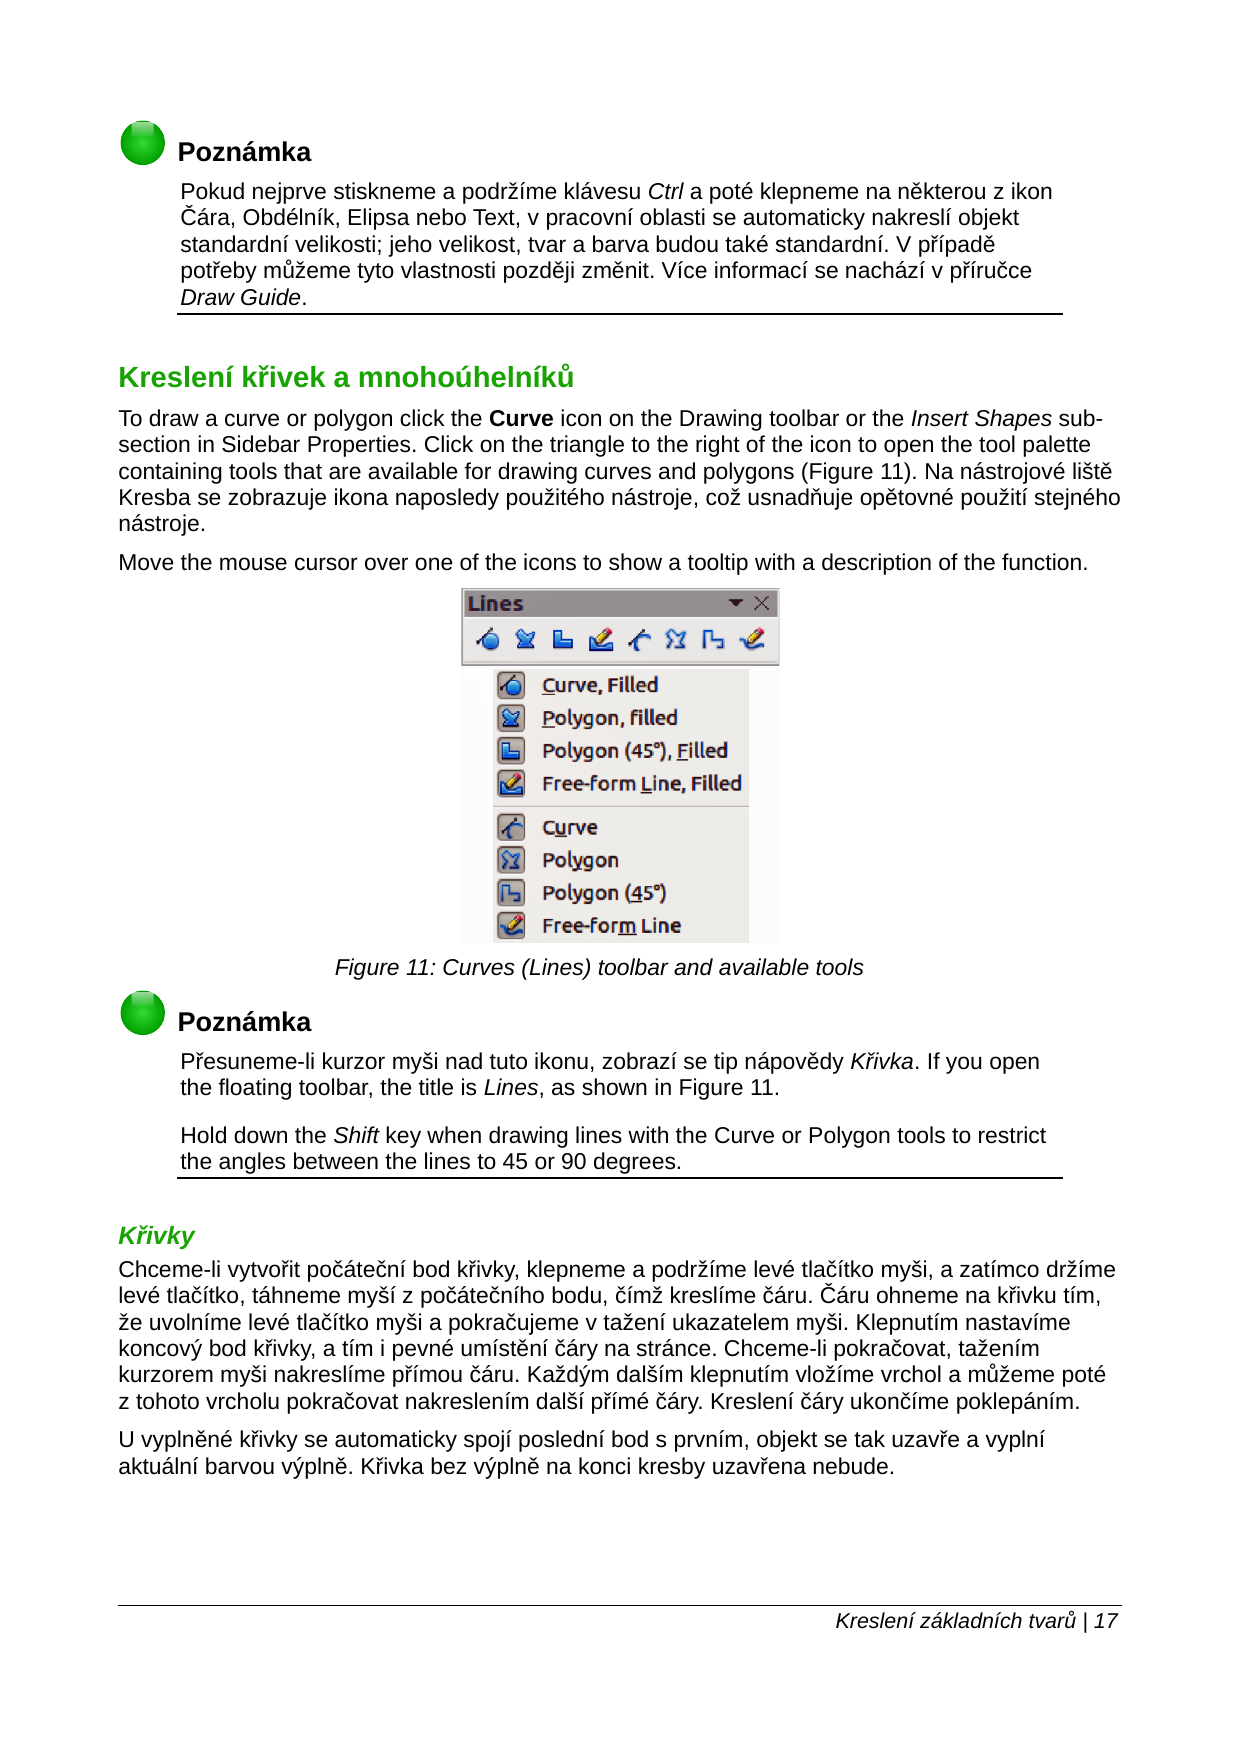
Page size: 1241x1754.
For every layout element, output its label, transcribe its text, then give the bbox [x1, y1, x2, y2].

text Hold down the Shift key when drawing lines with the Curve or Polygon tools to restrict the angles between the lines to 45 or 90 degrees. [177, 1119, 1063, 1177]
subtitle Křivky [118, 1221, 1122, 1250]
text Pokud nejprve stiskneme a podržíme klávesu Ctrl a poté klepneme na některou z ikon Čára, Obdélník, Elipsa nebo Text, v pracovní oblasti se automaticky nakreslí objekt standardní velikosti; jeho velikost, tvar a barva budou také standardní. V případě potřeby můžeme tyto vlastnosti později změnit. Více informací se nachází v příručce Draw Guide. [177, 175, 1063, 313]
text Přesuneme-li kurzor myši nad tuto ikonu, zobrazí se tip nápovědy Křivka. If you open the floating toolbar, the title is Lines, as shown in Figure 11. [177, 1045, 1063, 1101]
text Chceme-li vytvořit počáteční bod křivky, klepneme a podržíme levé tlačítko myši, a zatímco držíme levé tlačítko, táhneme myší z počátečního bodu, čímž kreslíme čáru. Čáru ohneme na křivku tím, že uvolníme levé tlačítko myši a pokračujeme v tažení ukazatelem myši. Klepnutím nastavíme koncový bod křivky, a tím i pevné umístění čáry na stránce. Chceme-li pokračovat, tažením kurzorem myši nakreslíme přímou čáru. Každým dalším klepnutím vložíme vrchol a můžeme poté z tohoto vrcholu pokračovat nakreslením další přímé čáry. Kreslení čáry ukončíme poklepáním. [118, 1256, 1122, 1414]
picture [461, 588, 780, 943]
text U vyplněné křivky se automaticky spojí poslední bod s prvním, objekt se tak uzavře a vyplní aktuální barvou výplně. Křivka bez výplně na konci kresby uzavřena nebude. [118, 1426, 1122, 1479]
text Move the mouse cursor over one of the icons to show a tooltip with a description of the function. [118, 549, 1122, 576]
text Figure 11: Curves (Lines) toolbar and available tools [334, 954, 906, 981]
text To draw a curve or polygon click the Curve icon on the Drawing toolbar or the Insert Shapes sub-section in Sidebar Properties. Click on the triangle to the right of the icon to open the tool palette containing tools that are available for drawing curves and polygons (Figure 11). Na nástrojové liště Kresba se zobrazuje ikona naposledy použitého nástroje, což usnadňuje opětovné použití stejného nástroje. [118, 405, 1122, 537]
subtitle Kreslení křivek a mnohoúhelníků [118, 359, 1122, 393]
subtitle Poznámka [118, 118, 1122, 167]
subtitle Poznámka [118, 988, 1122, 1037]
